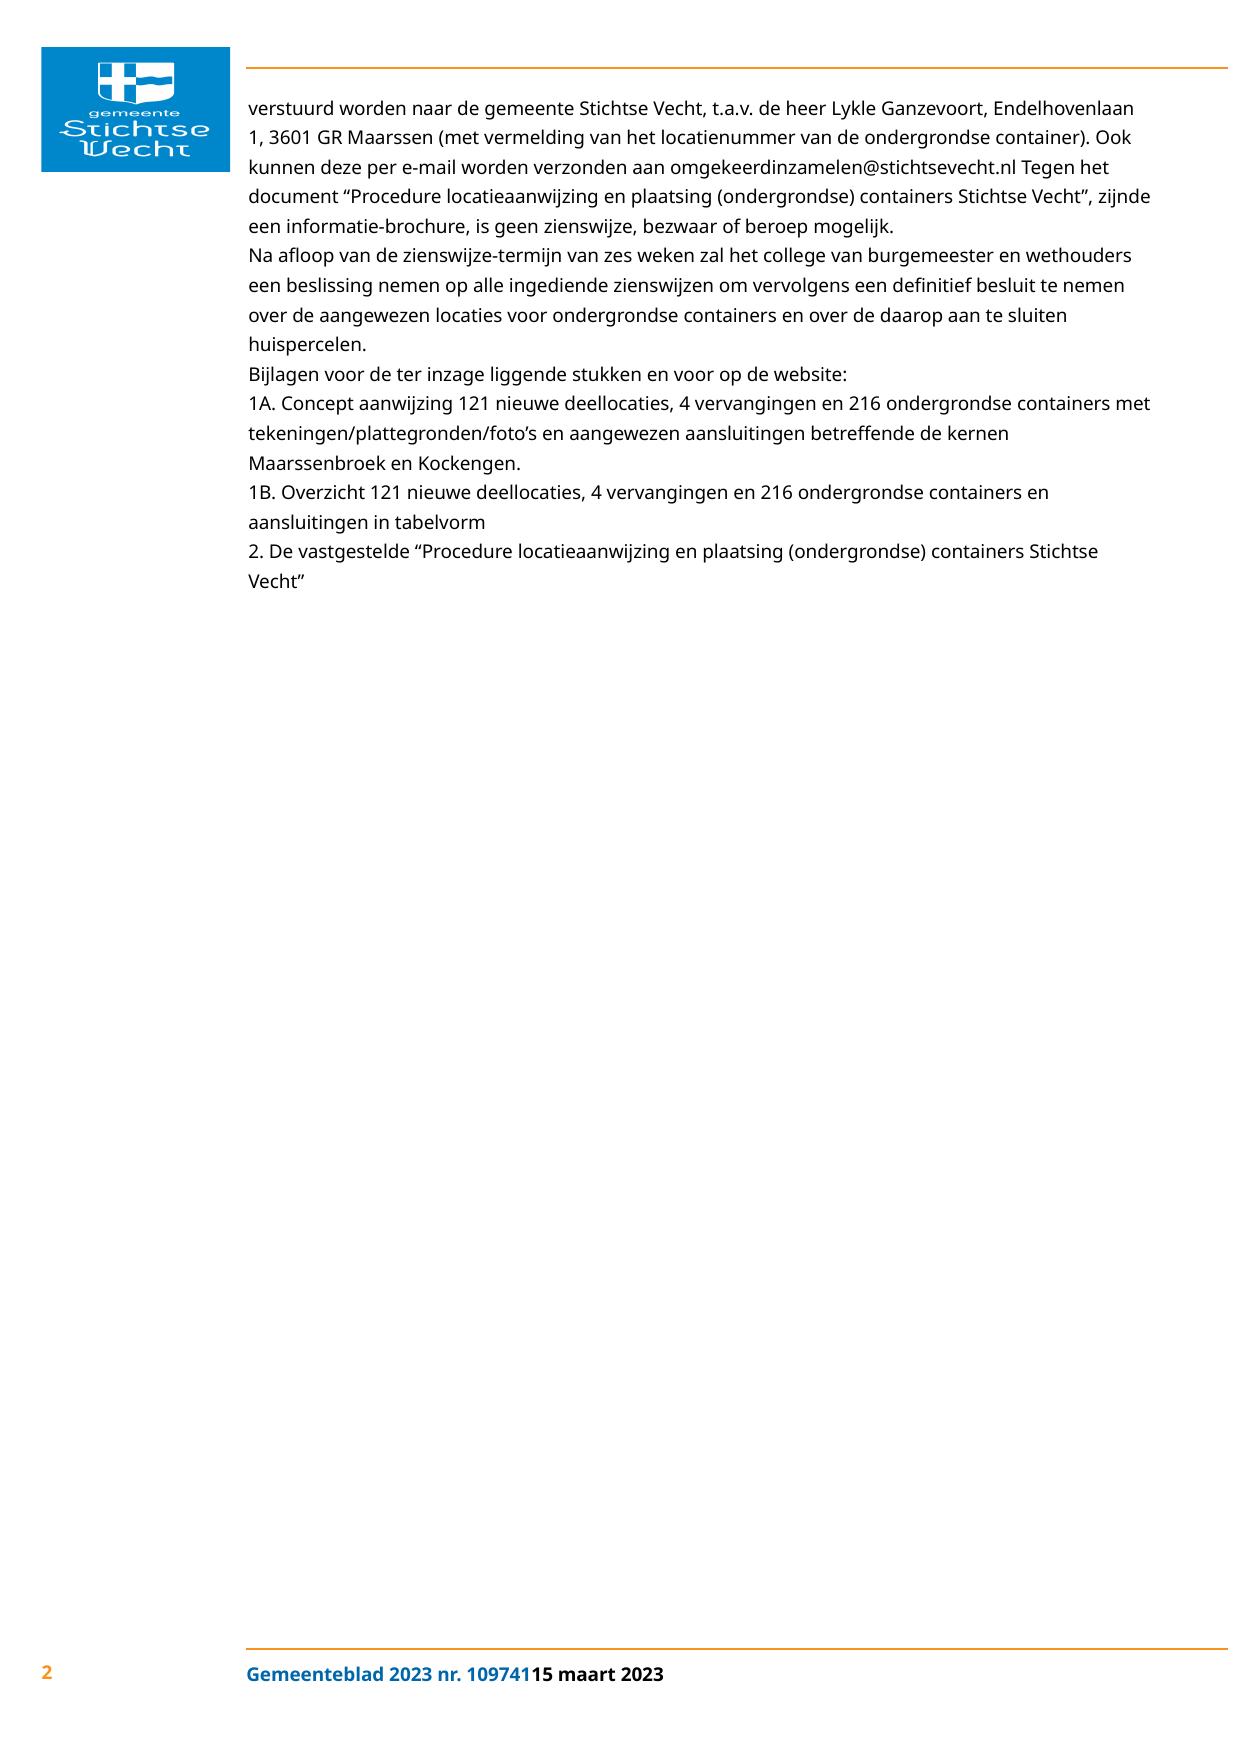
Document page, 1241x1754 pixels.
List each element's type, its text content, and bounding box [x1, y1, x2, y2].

text 1A. Concept aanwijzing 121 nieuwe deellocaties, 4 vervangingen en 216 ondergrondse containers met tekeningen/plattegronden/foto’s en aangewezen aansluitingen betreffende de kernen Maarssenbroek en Kockengen. [248, 391, 1152, 476]
picture [99, 63, 135, 101]
text verstuurd worden naar de gemeente Stichtse Vecht, t.a.v. de heer Lykle Ganzevoort, Endelhovenlaan 1, 3601 GR Maarssen (met vermelding van het locatienummer van de ondergrondse container). Ook kunnen deze per e-mail worden verzonden aan omgekeerdinzamelen@stichtsevecht.nl Tegen het document “Procedure locatieaanwijzing en plaatsing (ondergrondse) containers Stichtse Vecht”, zijnde een informatie-brochure, is geen zienswijze, bezwaar of beroep mogelijk. [248, 95, 1152, 239]
text Bijlagen voor de ter inzage liggende stukken en voor op de website: [248, 361, 1152, 387]
text Na afloop van de zienswijze-termijn van zes weken zal het college van burgemeester en wethouders een beslissing nemen op alle ingediende zienswijzen om vervolgens een definitief besluit te nemen over de aangewezen locaties voor ondergrondse containers en over de daarop aan te sluiten huispercelen. [248, 243, 1152, 357]
picture [137, 63, 174, 103]
text 1B. Overzicht 121 nieuwe deellocaties, 4 vervangingen en 216 ondergrondse containers en aansluitingen in tabelvorm [248, 479, 1152, 535]
text 2. De vastgestelde “Procedure locatieaanwijzing en plaatsing (ondergrondse) containers Stichtse Vecht” [248, 538, 1152, 594]
